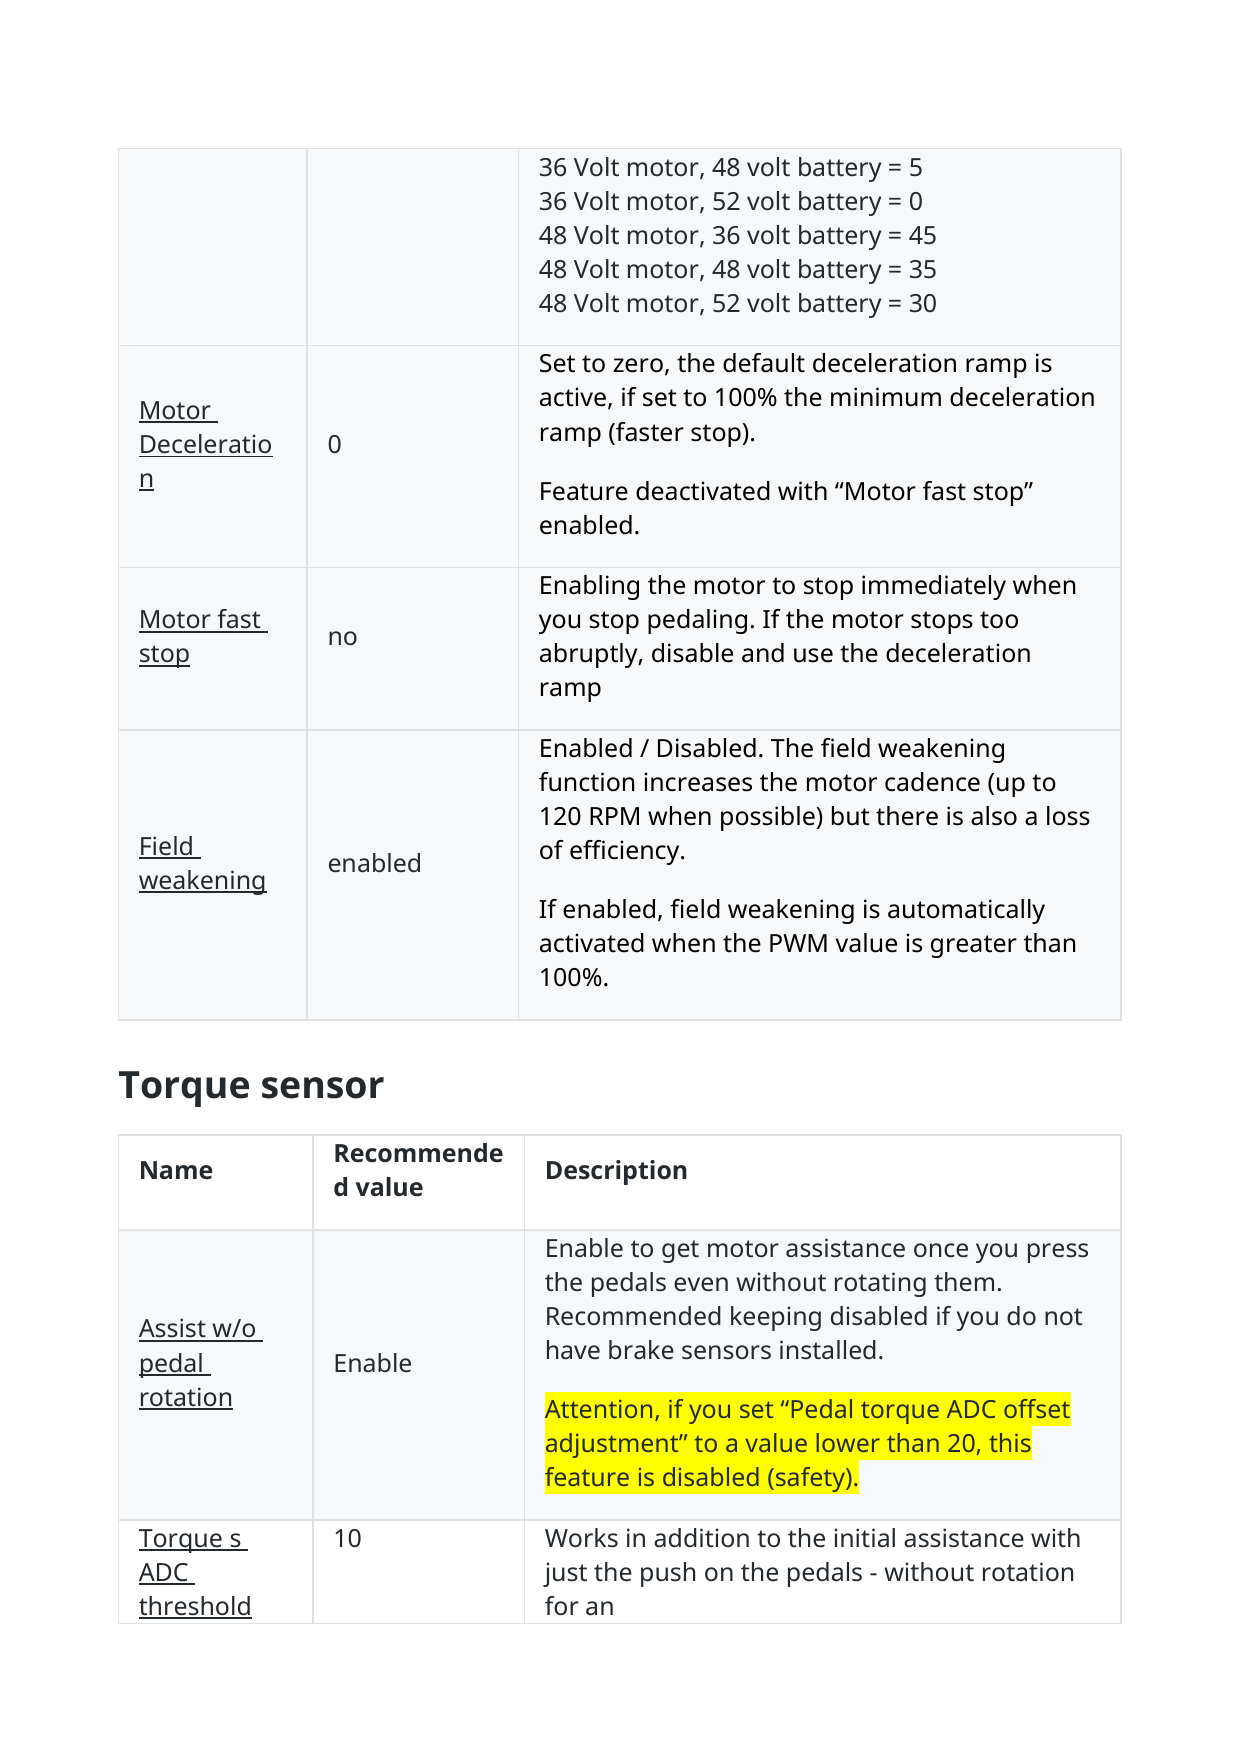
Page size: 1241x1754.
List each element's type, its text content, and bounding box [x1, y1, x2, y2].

table_cell Field weakening [119, 731, 306, 1019]
table_header Description [525, 1136, 1120, 1229]
table_cell Torque s ADC threshold [119, 1521, 312, 1623]
table_cell Enable to get motor assistance once you press the pedals even without rotating them. Recommended keeping disabled if you do not have brake sensors installed. Attention, if you set “Pedal torque ADC offset adjustment” to a value lower than 20, this feature is disabled (safety). [525, 1231, 1120, 1519]
table_cell Enable [314, 1231, 524, 1519]
table_header Recommended value [314, 1136, 524, 1229]
table_cell Motor Deceleration [119, 346, 306, 566]
table_cell enabled [308, 731, 518, 1019]
table_cell [119, 149, 306, 344]
table_cell 36 Volt motor, 48 volt battery = 5 36 Volt motor, 52 volt battery = 0 48 Volt motor, 36 volt battery = 45 48 Volt motor, 48 volt battery = 35 48 Volt motor, 52 volt battery = 30 [519, 149, 1120, 344]
table_header Name [119, 1136, 312, 1229]
table_cell [308, 149, 518, 344]
text Torque sensor [118, 1058, 1122, 1109]
table_cell no [308, 568, 518, 729]
table_cell 0 [308, 346, 518, 566]
table_cell Works in addition to the initial assistance with just the push on the pedals - without rotation for an [525, 1521, 1120, 1623]
table_cell Set to zero, the default deceleration ramp is active, if set to 100% the minimum deceleration ramp (faster stop). Feature deactivated with “Motor fast stop” enabled. [519, 346, 1120, 566]
table_cell Motor fast stop [119, 568, 306, 729]
table_cell Enabled / Disabled. The field weakening function increases the motor cadence (up to 120 RPM when possible) but there is also a loss of efficiency. If enabled, field weakening is automatically activated when the PWM value is greater than 100%. [519, 731, 1120, 1019]
table_cell Assist w/o pedal rotation [119, 1231, 312, 1519]
table_cell 10 [314, 1521, 524, 1623]
table_cell Enabling the motor to stop immediately when you stop pedaling. If the motor stops too abruptly, disable and use the deceleration ramp [519, 568, 1120, 729]
